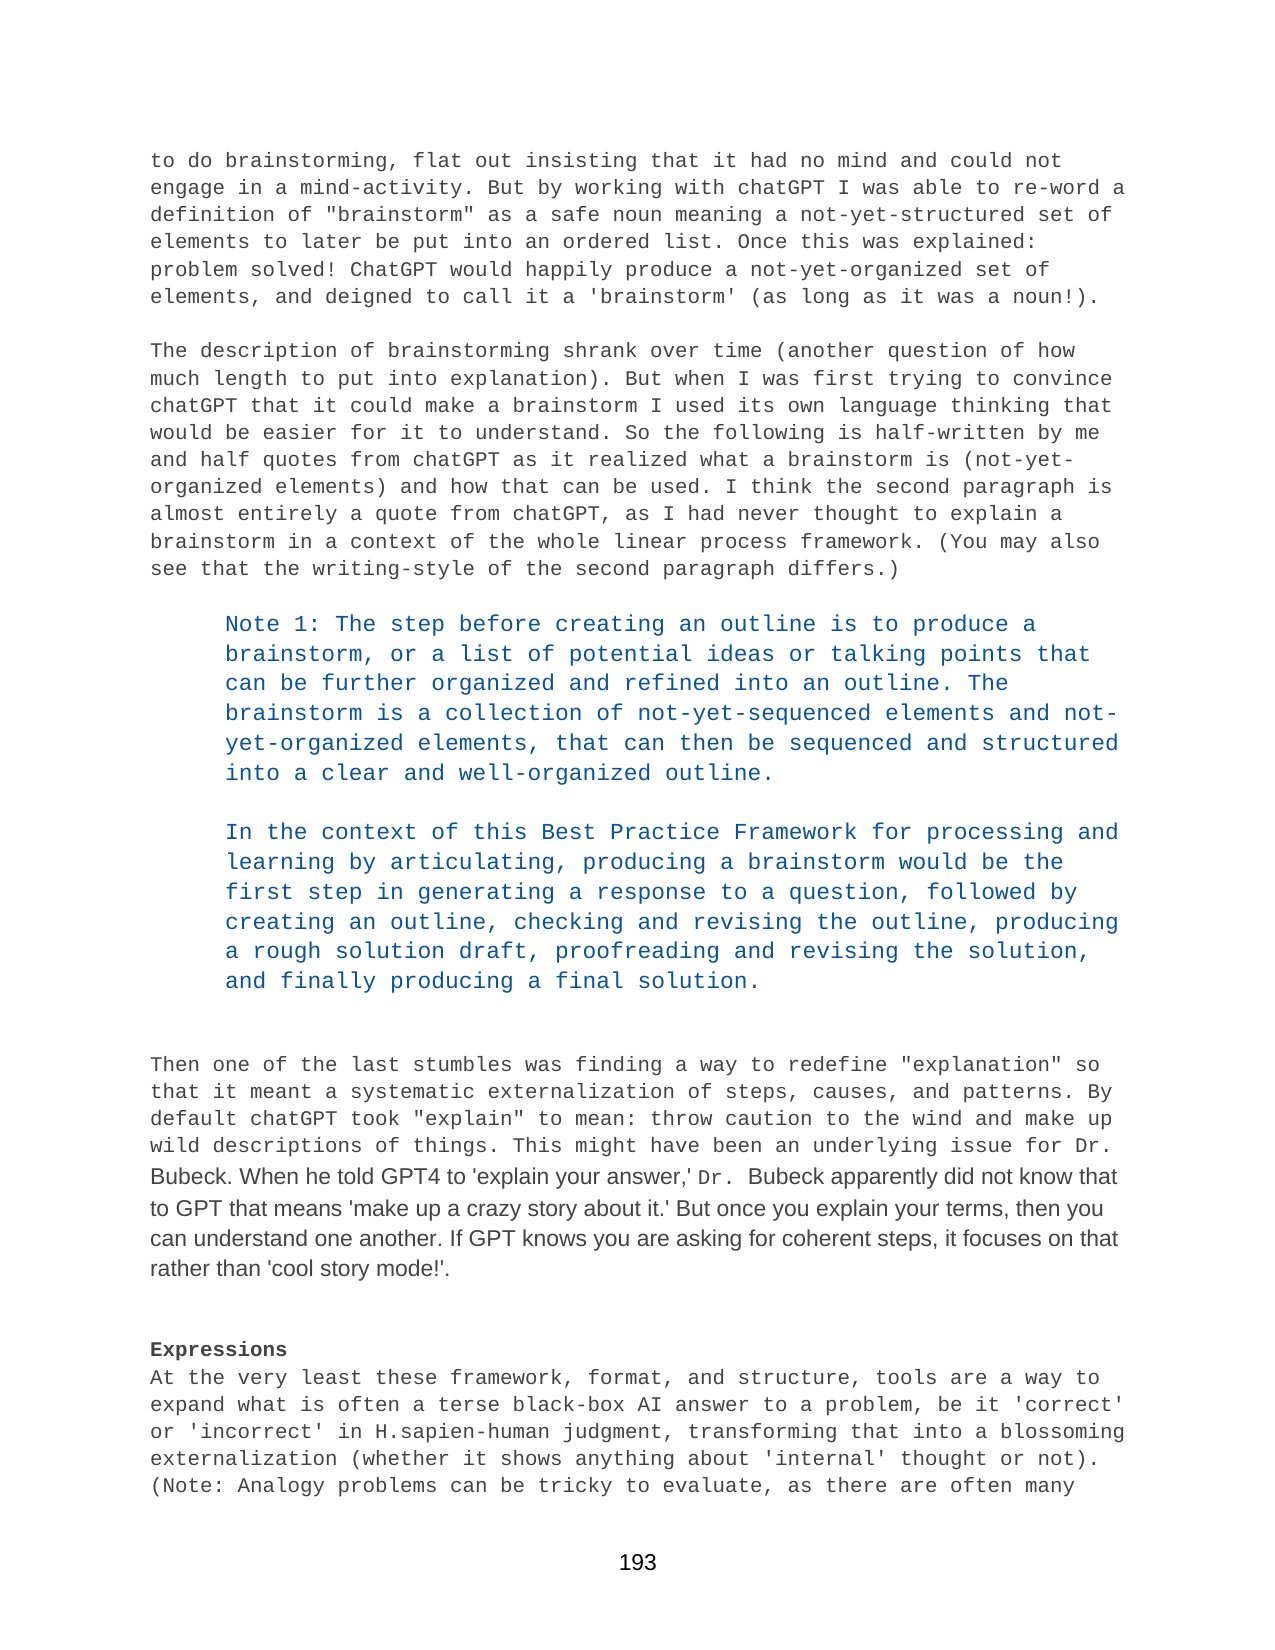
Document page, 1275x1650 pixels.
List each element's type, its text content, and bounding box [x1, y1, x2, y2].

text The description of brainstorming shrank over time (another question of how much length to put into explanation). But when I was first trying to convince chatGPT that it could make a brainstorm I used its own language thinking that would be easier for it to understand. So the following is half-written by me and half quotes from chatGPT as it realized what a brainstorm is (not-yet-organized elements) and how that can be used. I think the second paragraph is almost entirely a quote from chatGPT, as I had never thought to explain a brainstorm in a context of the whole linear process framework. (You may also see that the writing-style of the second paragraph differs.) [150, 340, 1125, 581]
text In the context of this Best Practice Framework for processing and learning by articulating, producing a brainstorm would be the first step in generating a response to a question, followed by creating an outline, checking and revising the outline, producing a rough solution draft, proofreading and revising the solution, and finally producing a final solution. [225, 821, 1125, 996]
text Expressions [150, 1339, 1125, 1363]
text to do brainstorming, flat out insisting that it had no mind and could not engage in a mind-activity. But by working with chatGPT I was able to re-word a definition of "brainstorm" as a safe noun meaning a not-yet-structured set of elements to later be put into an ordered list. Once this was explained: problem solved! ChatGPT would happily produce a not-yet-organized set of elements, and deigned to call it a 'brainstorm' (as long as it was a noun!). [150, 150, 1125, 309]
text Then one of the last stumbles was finding a way to redefine "explanation" so that it meant a systematic externalization of steps, causes, and patterns. By default chatGPT took "explain" to mean: throw caution to the wind and make up wild descriptions of things. This might have been an underlying issue for Dr. Bubeck. When he told GPT4 to 'explain your answer,' Dr. Bubeck apparently did not know that to GPT that means 'make up a crazy story about it.' But once you explain your terms, then you can understand one another. If GPT knows you are asking for coherent steps, it focuses on that rather than 'cool story mode!'. [150, 1054, 1125, 1281]
text At the very least these framework, format, and structure, tools are a way to expand what is often a terse black-box AI answer to a problem, be it 'correct' or 'incorrect' in H.sapien-human judgment, transforming that into a blossoming externalization (whether it shows anything about 'internal' thought or not). (Note: Analogy problems can be tricky to evaluate, as there are often many [150, 1367, 1125, 1499]
text Note 1: The step before creating an outline is to produce a brainstorm, or a list of potential ideas or talking points that can be further organized and refined into an outline. The brainstorm is a collection of not-yet-sequenced elements and not-yet-organized elements, that can then be sequenced and structured into a clear and well-organized outline. [225, 612, 1125, 787]
